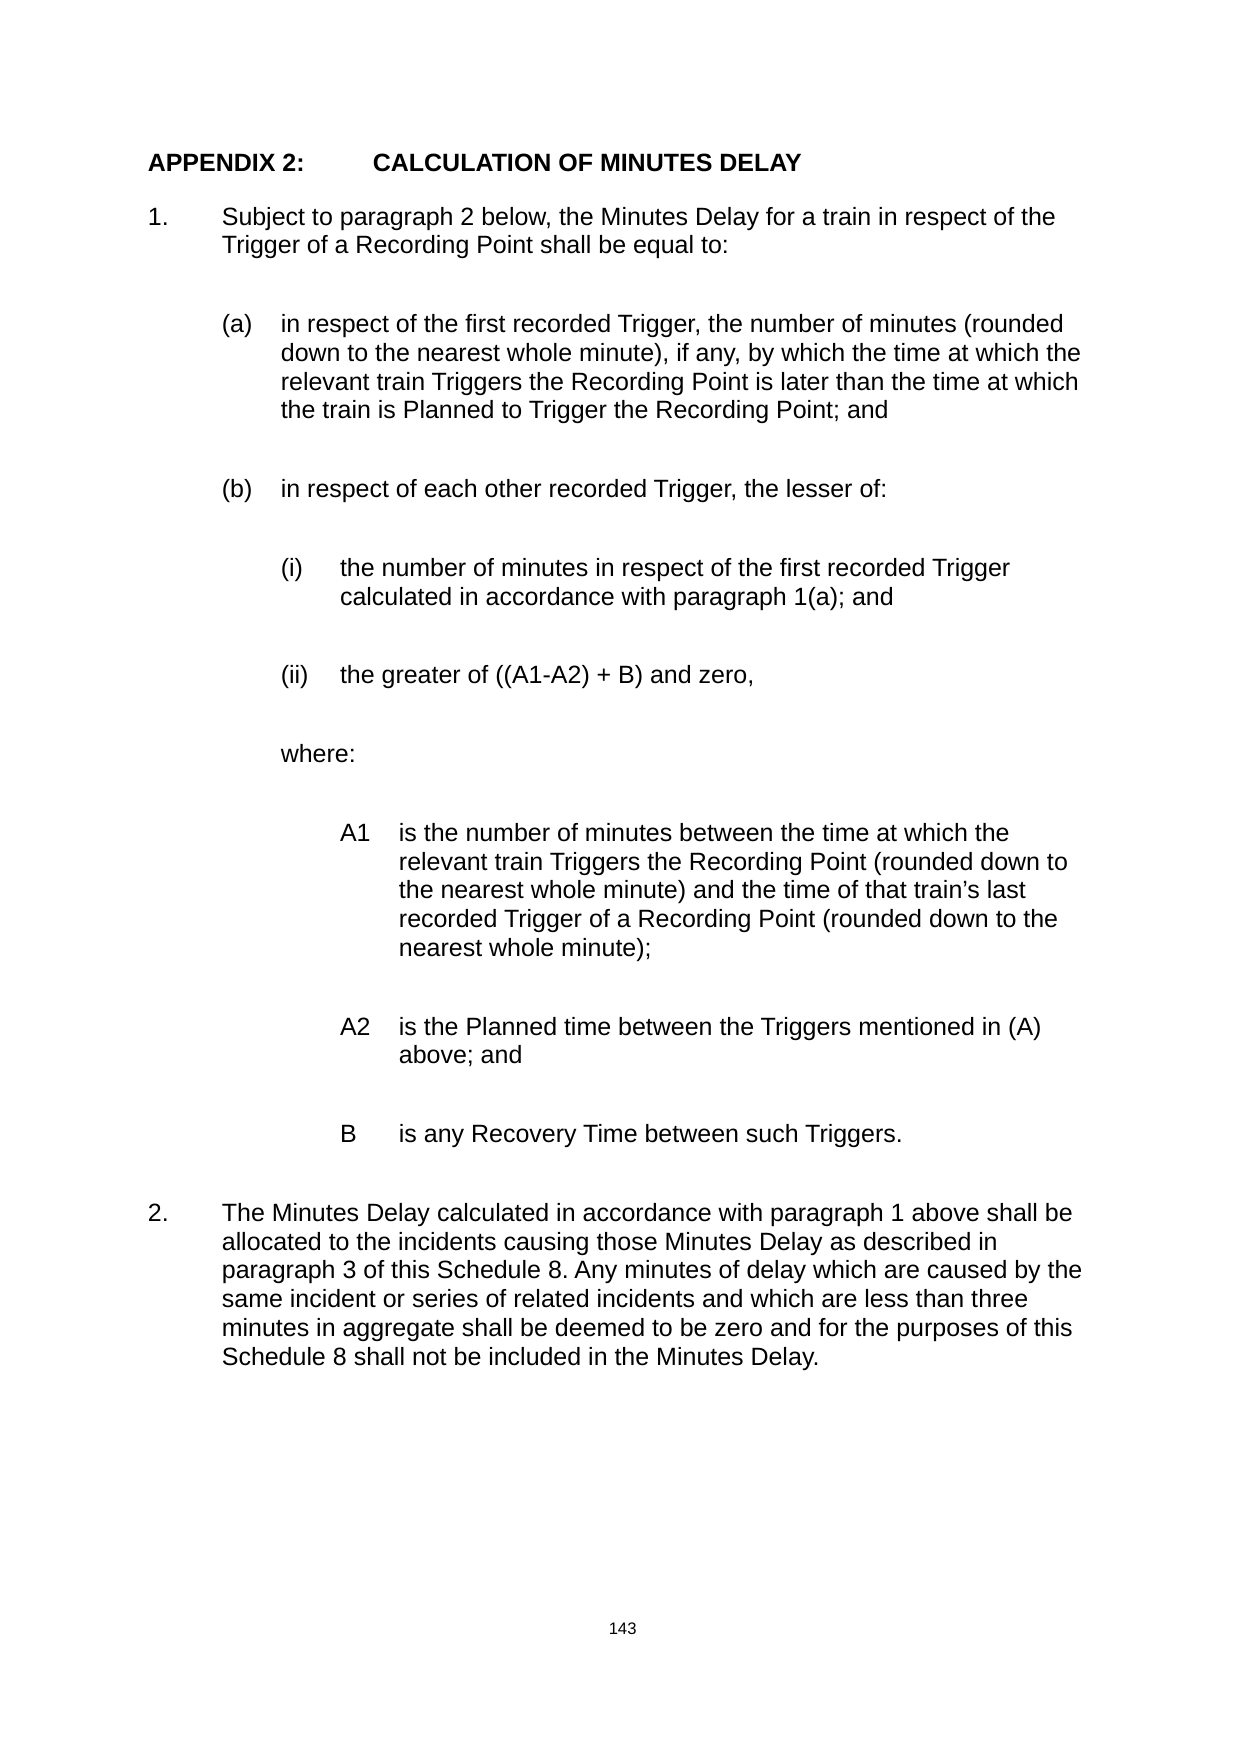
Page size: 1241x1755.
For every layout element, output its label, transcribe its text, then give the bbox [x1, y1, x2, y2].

text (ii) the greater of ((A1-A2) + B) and zero, [281, 660, 1093, 689]
text (a) in respect of the first recorded Trigger, the number of minutes (rounded down to the nearest whole minute), if any, by which the time at which the relevant train Triggers the Recording Point is later than the time at which the train is Planned to Trigger the Recording Point; and [222, 309, 1093, 424]
text (b) in respect of each other recorded Trigger, the lesser of: [222, 474, 1093, 503]
text where: [281, 739, 1093, 768]
text B is any Recovery Time between such Triggers. [340, 1119, 1093, 1148]
text 2. The Minutes Delay calculated in accordance with paragraph 1 above shall be allocated to the incidents causing those Minutes Delay as described in paragraph 3 of this Schedule 8. Any minutes of delay which are caused by the same incident or series of related incidents and which are less than three minutes in aggregate shall be deemed to be zero and for the purposes of this Schedule 8 shall not be included in the Minutes Delay. [148, 1198, 1093, 1370]
text (i) the number of minutes in respect of the first recorded Trigger calculated in accordance with paragraph 1(a); and [281, 553, 1093, 610]
text 1. Subject to paragraph 2 below, the Minutes Delay for a train in respect of the Trigger of a Recording Point shall be equal to: [148, 201, 1093, 259]
text Appendix 2: Calculation of Minutes Delay [148, 148, 1093, 176]
text A2 is the Planned time between the Triggers mentioned in (A) above; and [340, 1011, 1093, 1069]
text A1 is the number of minutes between the time at which the relevant train Triggers the Recording Point (rounded down to the nearest whole minute) and the time of that train’s last recorded Trigger of a Recording Point (rounded down to the nearest whole minute); [340, 818, 1093, 961]
